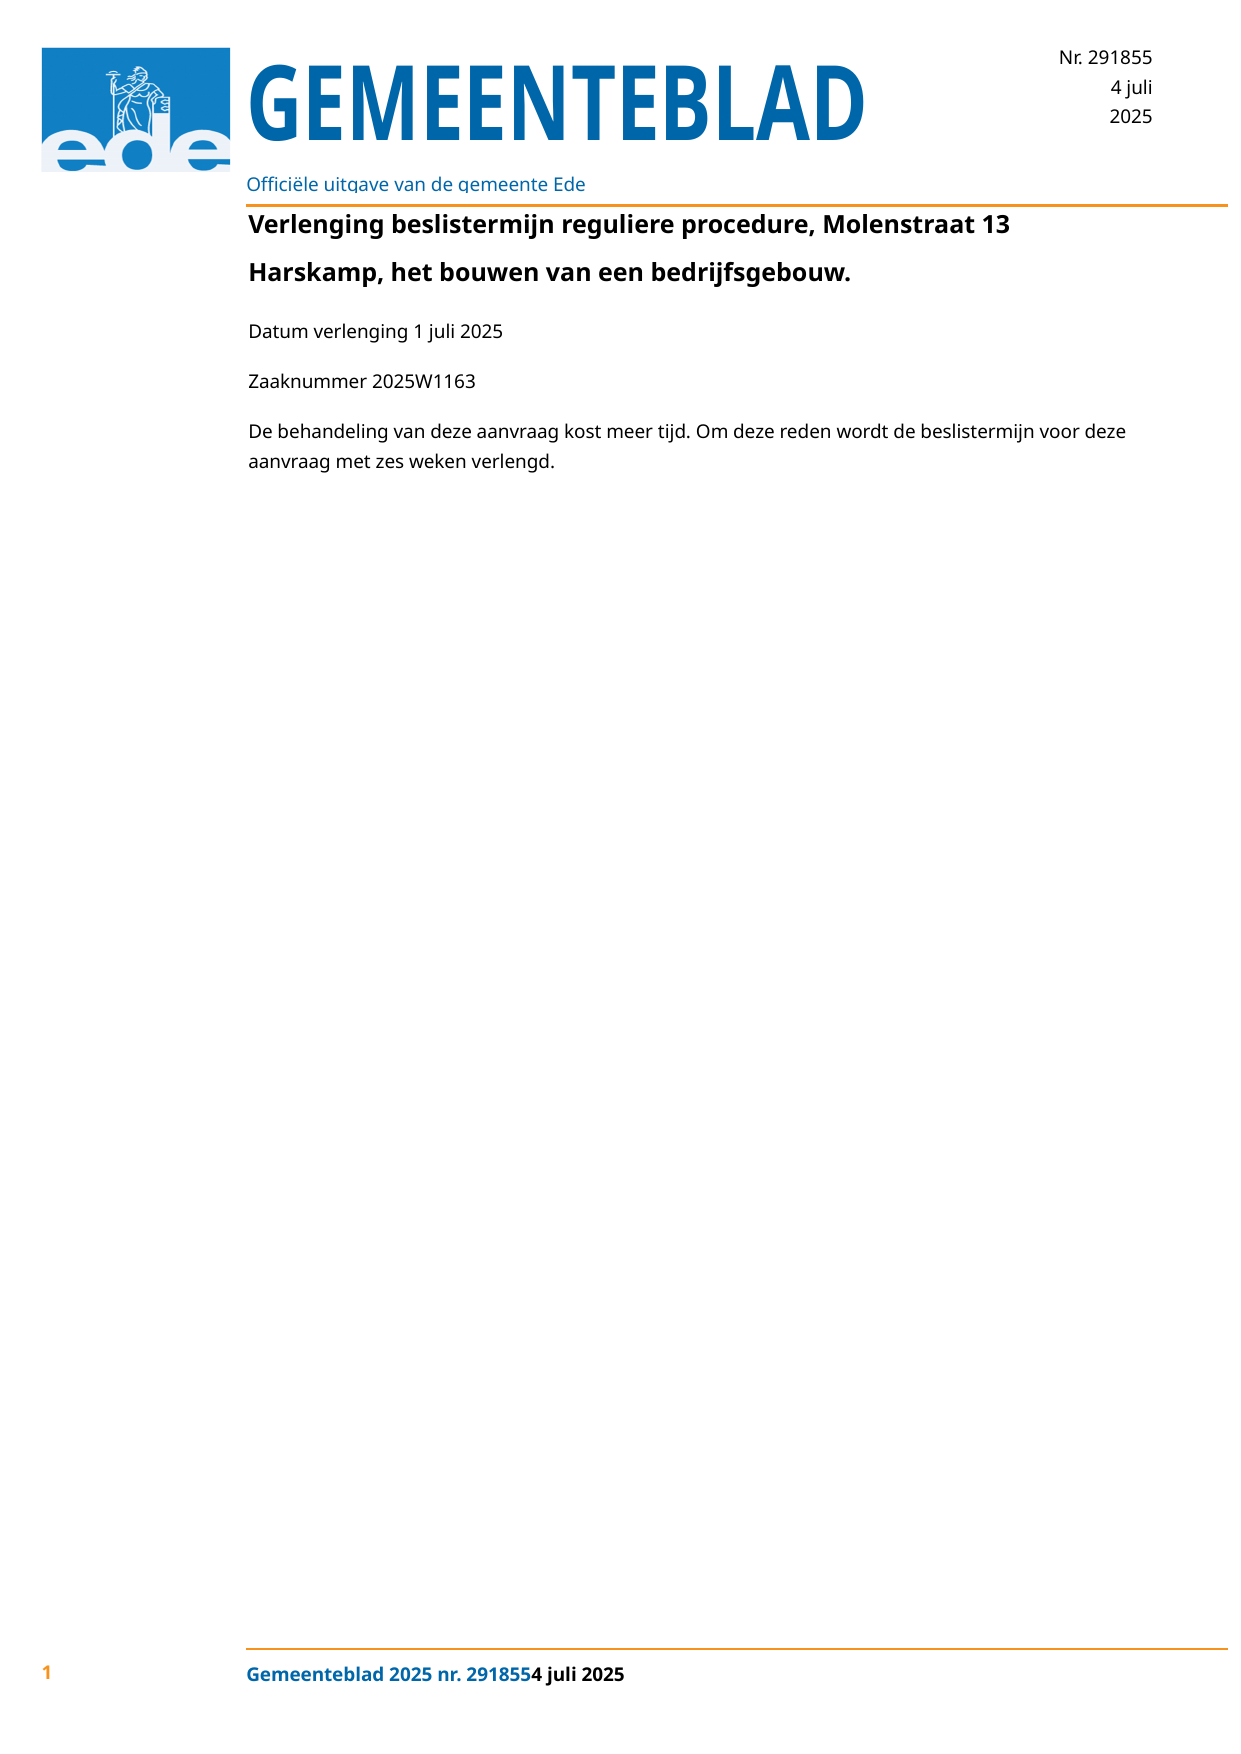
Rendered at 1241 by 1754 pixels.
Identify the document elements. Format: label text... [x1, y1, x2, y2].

text Zaaknummer 2025W1163 [248, 368, 1152, 394]
text Verlenging beslistermijn reguliere procedure, Molenstraat 13 Harskamp, het bouwen van een bedrijfsgebouw. [248, 207, 1152, 288]
text De behandeling van deze aanvraag kost meer tijd. Om deze reden wordt de beslistermijn voor deze aanvraag met zes weken verlengd. [248, 419, 1152, 474]
picture [41, 47, 231, 172]
text Datum verlenging 1 juli 2025 [248, 318, 1152, 344]
